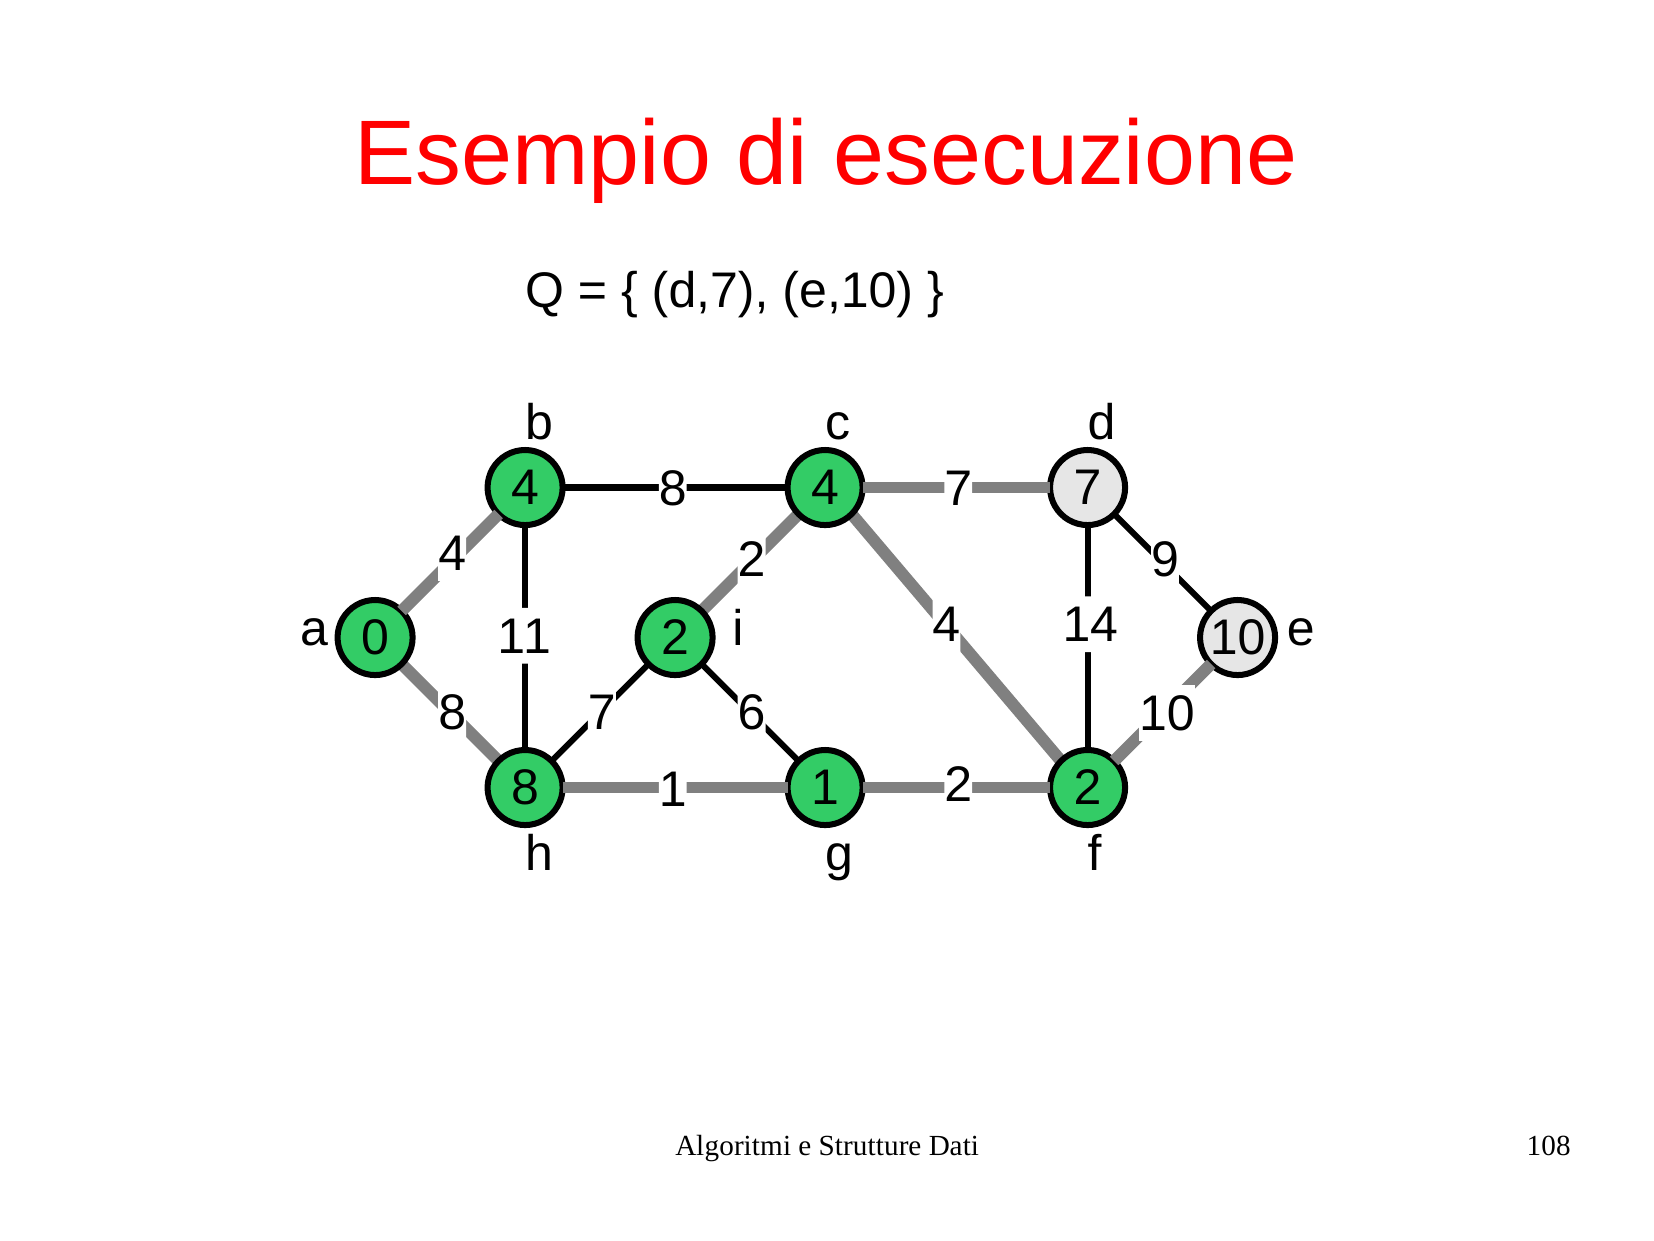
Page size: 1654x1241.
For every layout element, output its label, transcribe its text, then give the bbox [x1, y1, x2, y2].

text_box 8 [658, 460, 687, 516]
text_box 2 [737, 531, 766, 588]
text_box 8 [487, 750, 563, 826]
text_box 2 [944, 756, 973, 812]
text_box 10 [1200, 600, 1276, 676]
title Esempio di esecuzione [82, 49, 1571, 257]
text_box h [525, 825, 563, 881]
text_box 14 [1062, 596, 1119, 653]
text_box 8 [438, 684, 467, 741]
text_box g [825, 825, 863, 881]
text_box 2 [637, 600, 713, 676]
text_box 7 [944, 460, 973, 517]
text_box 0 [338, 600, 413, 676]
text_box f [1087, 825, 1126, 881]
text_box d [1087, 394, 1126, 451]
text_box 4 [787, 450, 863, 526]
text_box 11 [497, 607, 557, 664]
text_box 4 [438, 525, 467, 581]
text_box i [732, 600, 770, 656]
text_box b [525, 394, 563, 451]
text_box 1 [658, 761, 687, 818]
text_box 4 [932, 596, 961, 653]
text_box c [825, 394, 863, 451]
text_box 9 [1151, 531, 1179, 588]
text_box 1 [787, 750, 863, 826]
text_box 7 [587, 684, 616, 741]
text_box 7 [1050, 450, 1126, 525]
text_box e [1286, 600, 1325, 656]
text_box Q = { (d,7), (e,10) } [525, 262, 1501, 319]
text_box 10 [1139, 685, 1195, 741]
text_box a [300, 600, 338, 656]
text_box 2 [1050, 750, 1126, 826]
text_box 4 [487, 450, 563, 525]
text_box 6 [737, 684, 766, 741]
